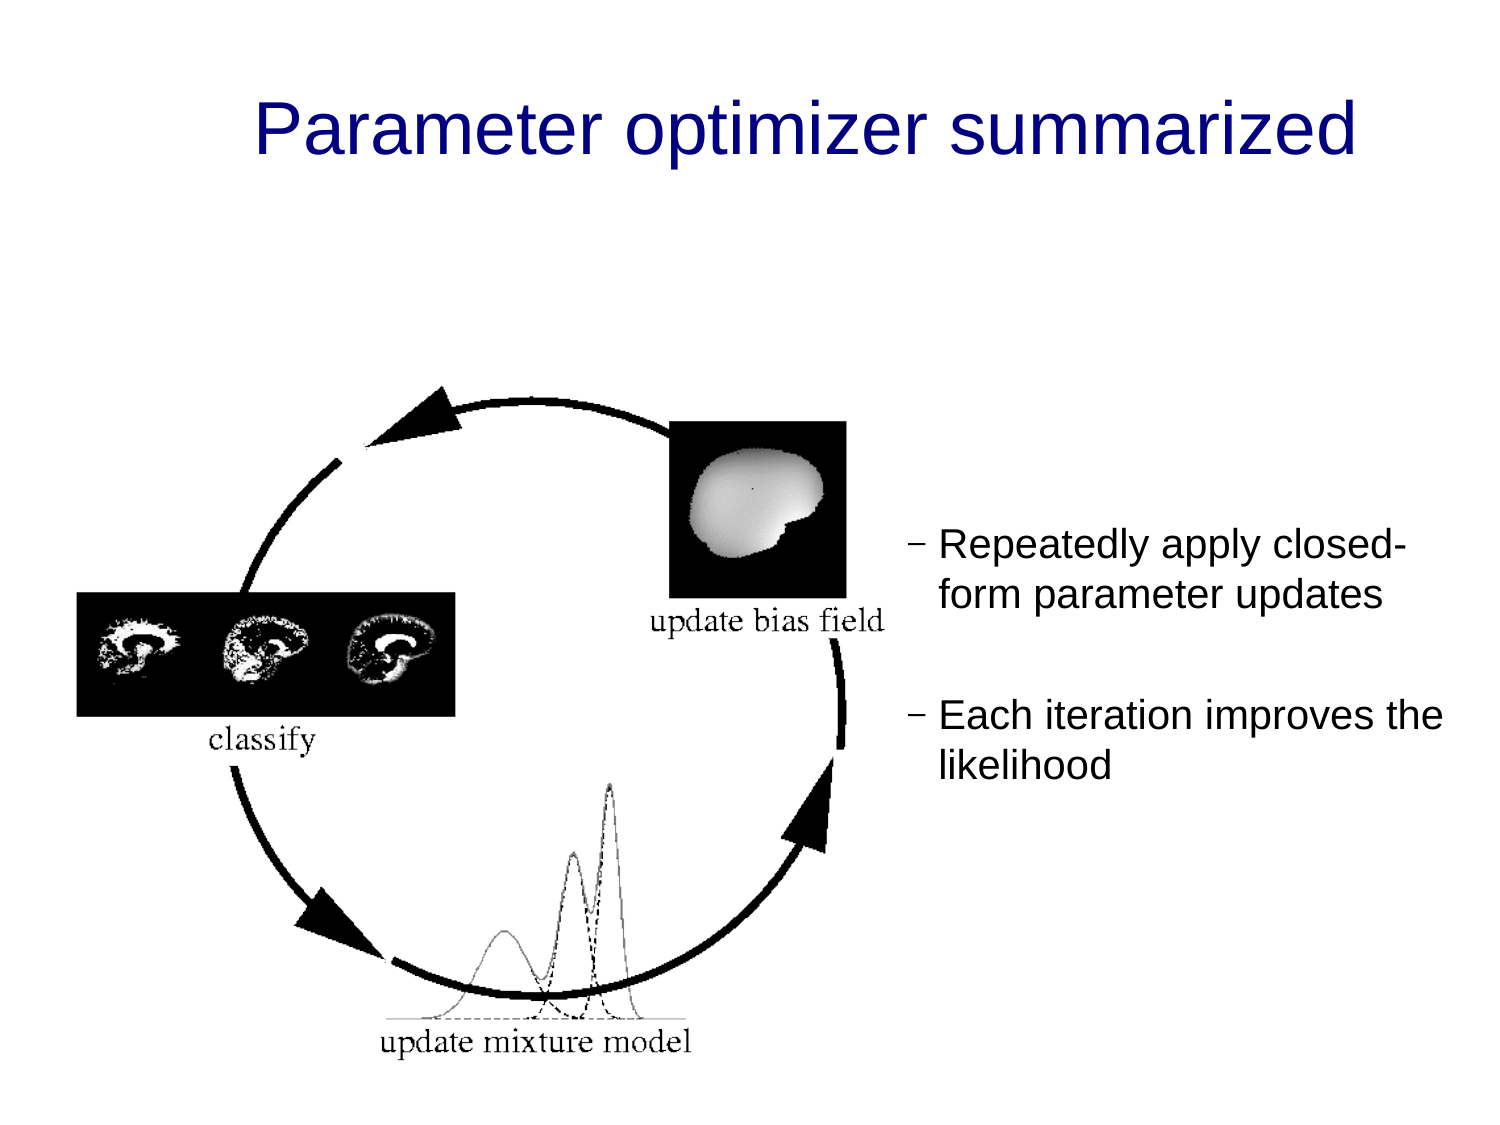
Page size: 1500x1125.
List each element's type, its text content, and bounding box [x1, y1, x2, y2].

text_box Repeatedly apply closed-form parameter updates Each iteration improves the likelihood [893, 512, 1476, 838]
title Parameter optimizer summarized [149, 65, 1463, 179]
picture [62, 383, 893, 1075]
